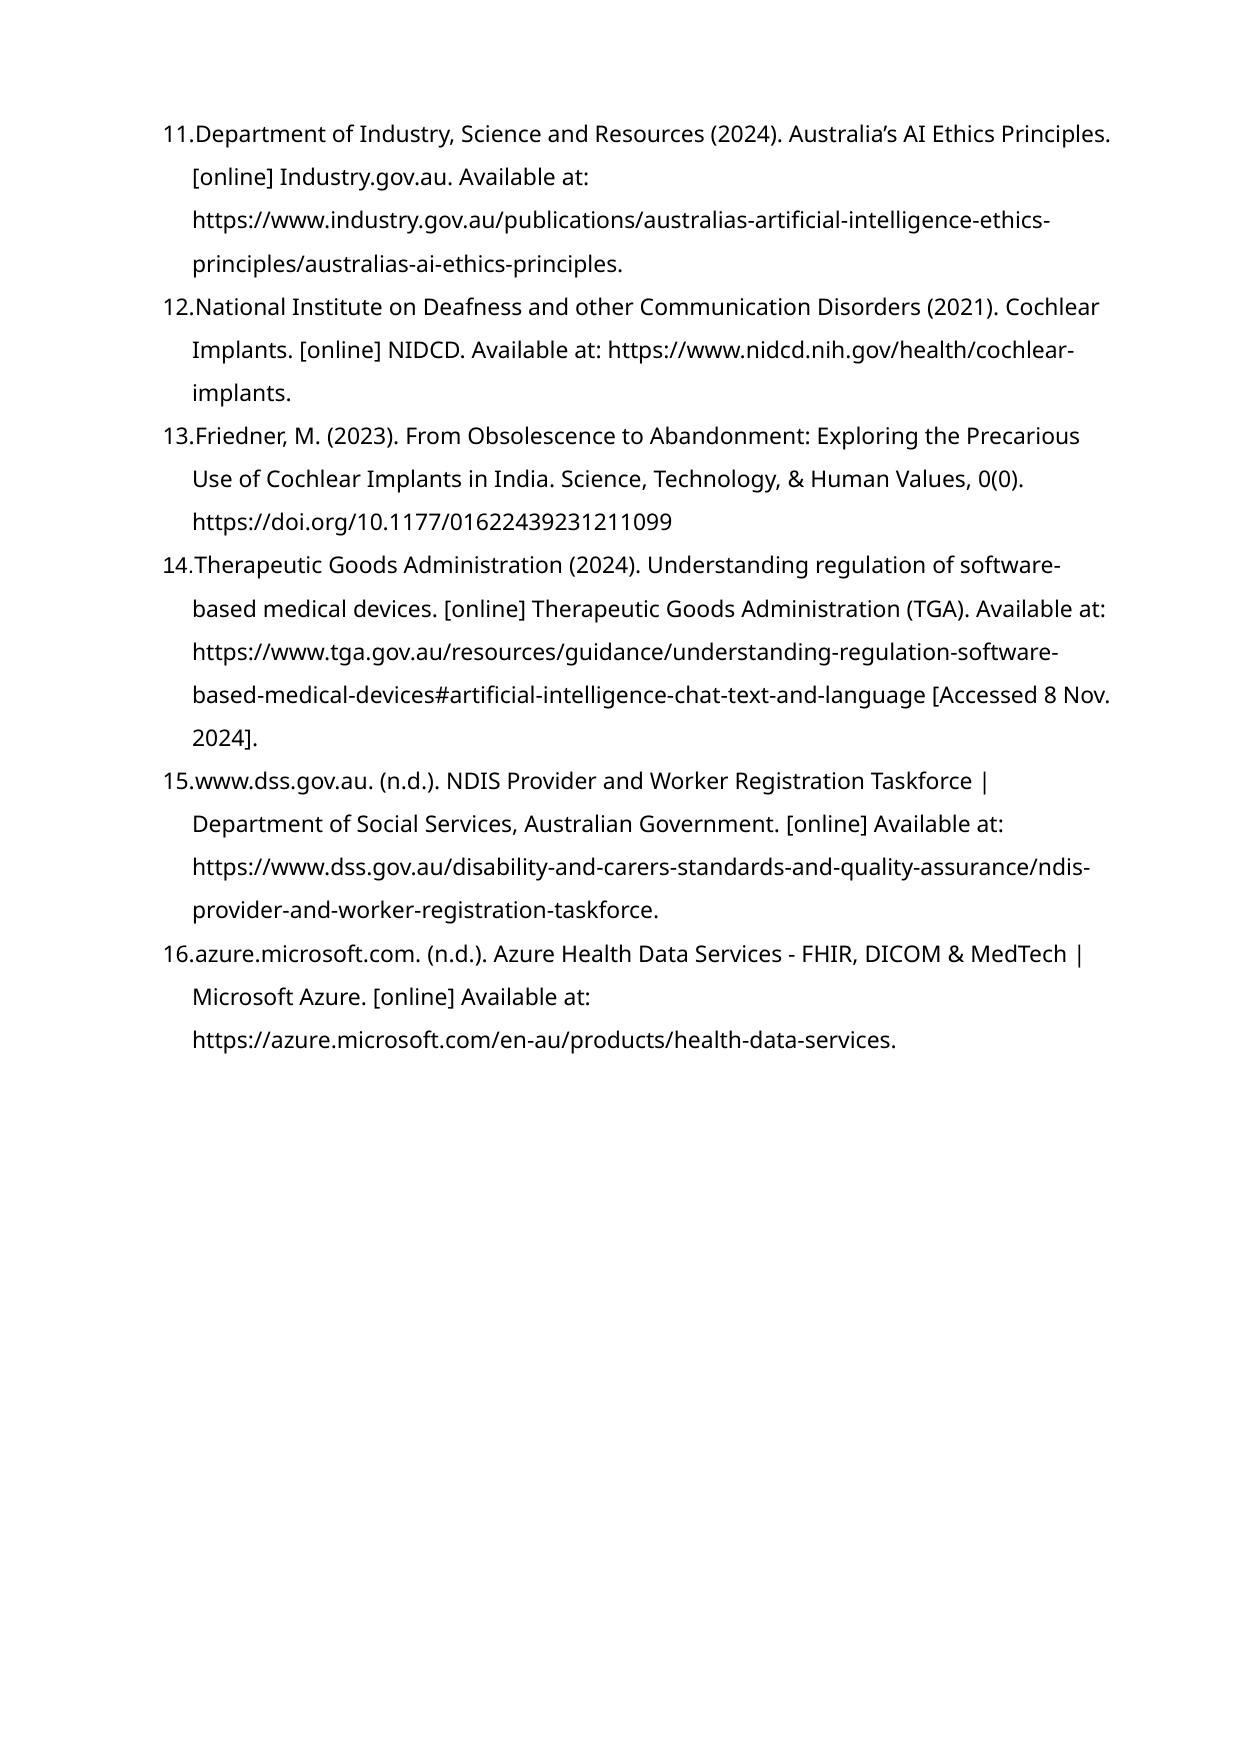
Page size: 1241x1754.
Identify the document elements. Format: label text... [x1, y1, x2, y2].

list Therapeutic Goods Administration (2024). Understanding regulation of software-based medical devices. [online] Therapeutic Goods Administration (TGA). Available at: https://www.tga.gov.au/resources/guidance/understanding-regulation-software-based-medical-devices#artificial-intelligence-chat-text-and-language [Accessed 8 Nov. 2024]. [162, 549, 1122, 753]
list www.dss.gov.au. (n.d.). NDIS Provider and Worker Registration Taskforce | Department of Social Services, Australian Government. [online] Available at: https://www.dss.gov.au/disability-and-carers-standards-and-quality-assurance/ndis-provider-and-worker-registration-taskforce. [162, 765, 1122, 926]
list National Institute on Deafness and other Communication Disorders (2021). Cochlear Implants. [online] NIDCD. Available at: https://www.nidcd.nih.gov/health/cochlear-implants. [162, 291, 1122, 408]
list Department of Industry, Science and Resources (2024). Australia’s AI Ethics Principles. [online] Industry.gov.au. Available at: https://www.industry.gov.au/publications/australias-artificial-intelligence-ethics-principles/australias-ai-ethics-principles. [162, 118, 1122, 279]
list azure.microsoft.com. (n.d.). Azure Health Data Services - FHIR, DICOM & MedTech | Microsoft Azure. [online] Available at: https://azure.microsoft.com/en-au/products/health-data-services. [162, 937, 1122, 1055]
list Friedner, M. (2023). From Obsolescence to Abandonment: Exploring the Precarious Use of Cochlear Implants in India. Science, Technology, & Human Values, 0(0). https://doi.org/10.1177/01622439231211099 [162, 420, 1122, 537]
